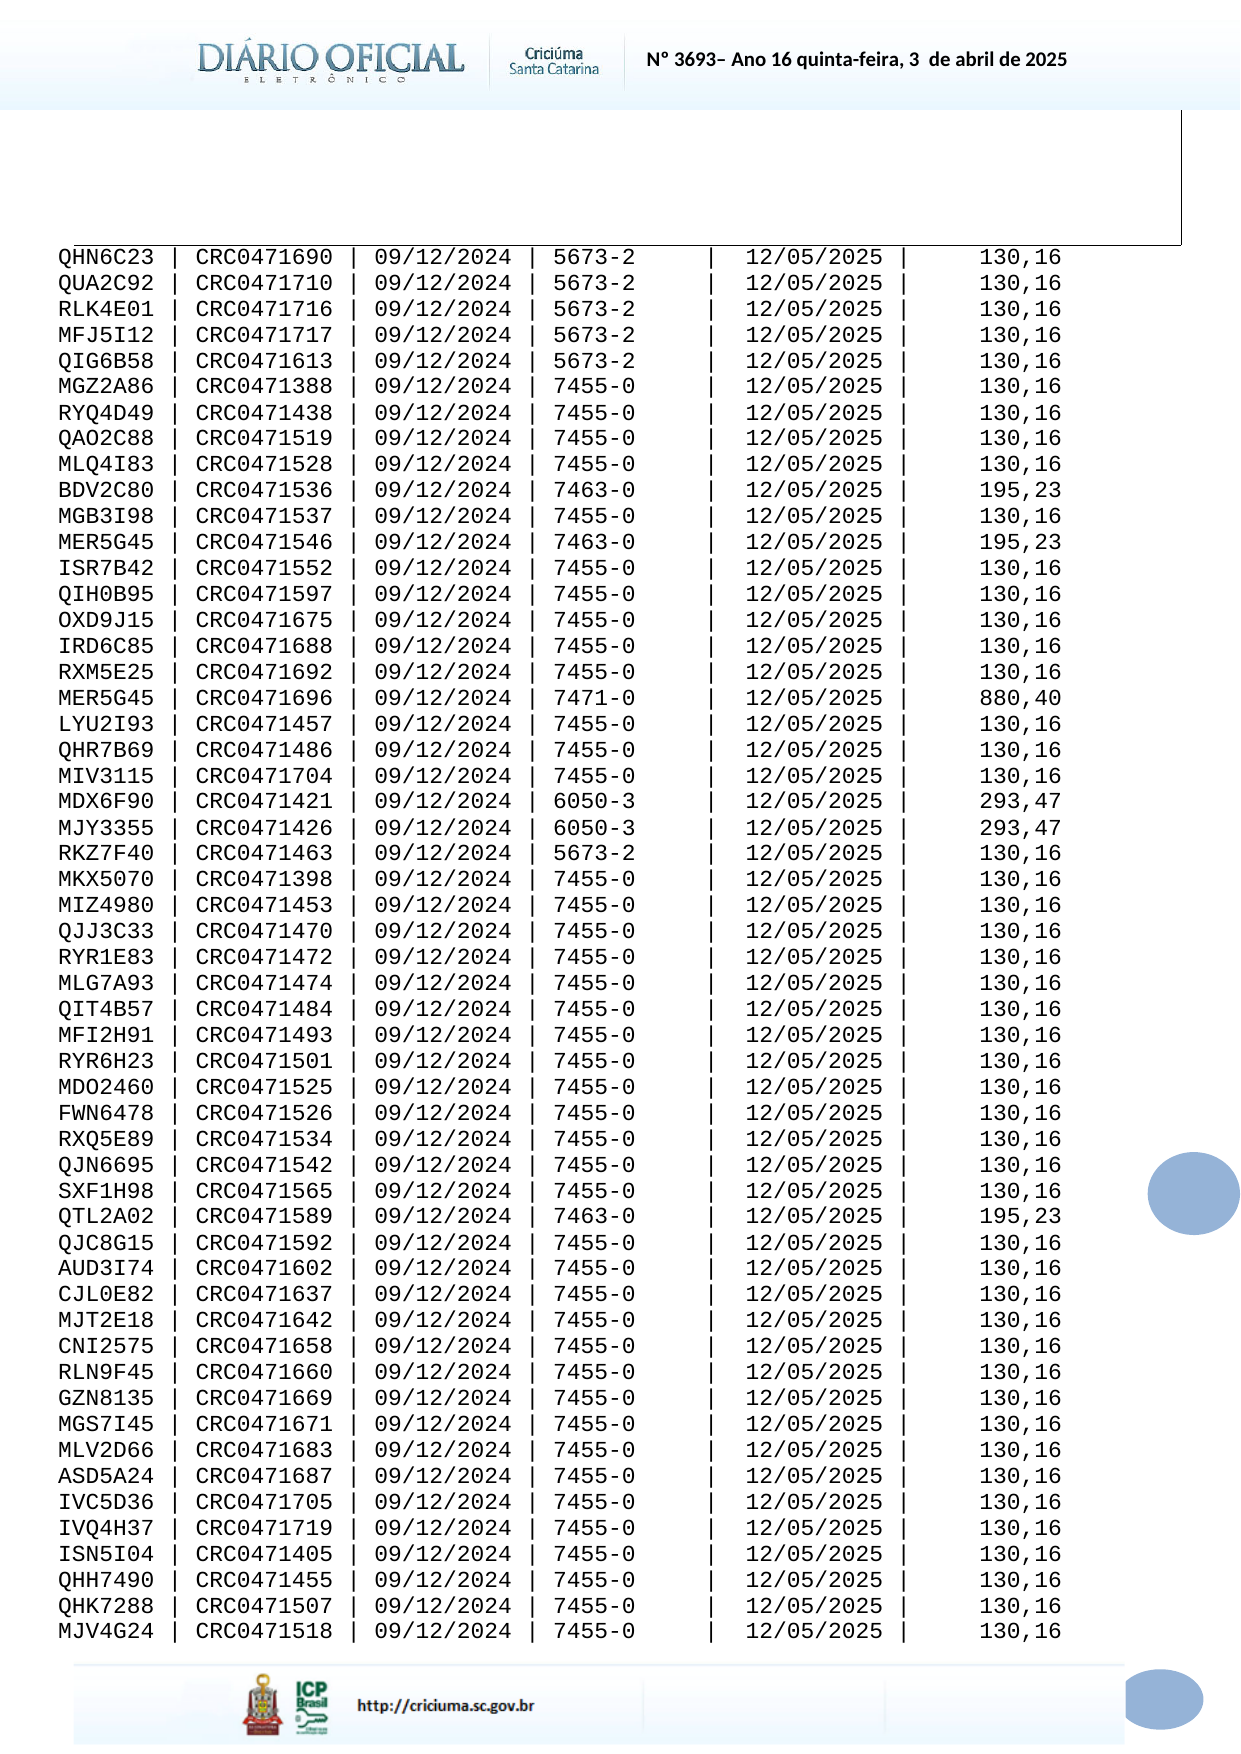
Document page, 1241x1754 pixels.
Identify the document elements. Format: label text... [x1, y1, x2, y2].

text QHN6C23 | CRC0471690 | 09/12/2024 | 5673-2 | 12/05/2025 | 130,16 [44, 245, 1181, 271]
text QUA2C92 | CRC0471710 | 09/12/2024 | 5673-2 | 12/05/2025 | 130,16 [44, 271, 1181, 297]
text MER5G45 | CRC0471546 | 09/12/2024 | 7463-0 | 12/05/2025 | 195,23 [44, 531, 1181, 556]
text QIH0B95 | CRC0471597 | 09/12/2024 | 7455-0 | 12/05/2025 | 130,16 [44, 582, 1181, 608]
text MFJ5I12 | CRC0471717 | 09/12/2024 | 5673-2 | 12/05/2025 | 130,16 [44, 323, 1181, 349]
text QHR7B69 | CRC0471486 | 09/12/2024 | 7455-0 | 12/05/2025 | 130,16 [44, 738, 1181, 764]
text MGB3I98 | CRC0471537 | 09/12/2024 | 7455-0 | 12/05/2025 | 130,16 [44, 504, 1181, 531]
text RXM5E25 | CRC0471692 | 09/12/2024 | 7455-0 | 12/05/2025 | 130,16 [44, 660, 1181, 686]
text IVC5D36 | CRC0471705 | 09/12/2024 | 7455-0 | 12/05/2025 | 130,16 [44, 1490, 1181, 1516]
text RLN9F45 | CRC0471660 | 09/12/2024 | 7455-0 | 12/05/2025 | 130,16 [44, 1361, 1181, 1386]
text MER5G45 | CRC0471696 | 09/12/2024 | 7471-0 | 12/05/2025 | 880,40 [44, 686, 1181, 712]
text QAO2C88 | CRC0471519 | 09/12/2024 | 7455-0 | 12/05/2025 | 130,16 [44, 427, 1181, 453]
text MJT2E18 | CRC0471642 | 09/12/2024 | 7455-0 | 12/05/2025 | 130,16 [44, 1309, 1181, 1334]
text MLV2D66 | CRC0471683 | 09/12/2024 | 7455-0 | 12/05/2025 | 130,16 [44, 1438, 1181, 1464]
text RYR6H23 | CRC0471501 | 09/12/2024 | 7455-0 | 12/05/2025 | 130,16 [44, 1049, 1181, 1075]
text FWN6478 | CRC0471526 | 09/12/2024 | 7455-0 | 12/05/2025 | 130,16 [44, 1101, 1181, 1127]
text MLQ4I83 | CRC0471528 | 09/12/2024 | 7455-0 | 12/05/2025 | 130,16 [44, 453, 1181, 479]
text MDX6F90 | CRC0471421 | 09/12/2024 | 6050-3 | 12/05/2025 | 293,47 [44, 790, 1181, 816]
text ISR7B42 | CRC0471552 | 09/12/2024 | 7455-0 | 12/05/2025 | 130,16 [44, 556, 1181, 582]
text MGS7I45 | CRC0471671 | 09/12/2024 | 7455-0 | 12/05/2025 | 130,16 [44, 1412, 1181, 1438]
text ISN5I04 | CRC0471405 | 09/12/2024 | 7455-0 | 12/05/2025 | 130,16 [44, 1542, 1181, 1568]
text MFI2H91 | CRC0471493 | 09/12/2024 | 7455-0 | 12/05/2025 | 130,16 [44, 1023, 1181, 1049]
text OXD9J15 | CRC0471675 | 09/12/2024 | 7455-0 | 12/05/2025 | 130,16 [44, 608, 1181, 634]
text MIV3115 | CRC0471704 | 09/12/2024 | 7455-0 | 12/05/2025 | 130,16 [44, 764, 1181, 790]
text MJY3355 | CRC0471426 | 09/12/2024 | 6050-3 | 12/05/2025 | 293,47 [44, 816, 1181, 842]
text CJL0E82 | CRC0471637 | 09/12/2024 | 7455-0 | 12/05/2025 | 130,16 [44, 1283, 1181, 1309]
text IVQ4H37 | CRC0471719 | 09/12/2024 | 7455-0 | 12/05/2025 | 130,16 [44, 1516, 1181, 1542]
text QIG6B58 | CRC0471613 | 09/12/2024 | 5673-2 | 12/05/2025 | 130,16 [44, 349, 1181, 375]
text LYU2I93 | CRC0471457 | 09/12/2024 | 7455-0 | 12/05/2025 | 130,16 [44, 712, 1181, 738]
text SXF1H98 | CRC0471565 | 09/12/2024 | 7455-0 | 12/05/2025 | 130,16 [44, 1179, 1150, 1205]
text MGZ2A86 | CRC0471388 | 09/12/2024 | 7455-0 | 12/05/2025 | 130,16 [44, 375, 1181, 401]
text BDV2C80 | CRC0471536 | 09/12/2024 | 7463-0 | 12/05/2025 | 195,23 [44, 479, 1181, 504]
text RXQ5E89 | CRC0471534 | 09/12/2024 | 7455-0 | 12/05/2025 | 130,16 [44, 1127, 1181, 1153]
text RKZ7F40 | CRC0471463 | 09/12/2024 | 5673-2 | 12/05/2025 | 130,16 [44, 842, 1181, 868]
text QHH7490 | CRC0471455 | 09/12/2024 | 7455-0 | 12/05/2025 | 130,16 [44, 1568, 1181, 1594]
text RYR1E83 | CRC0471472 | 09/12/2024 | 7455-0 | 12/05/2025 | 130,16 [44, 946, 1181, 971]
text CNI2575 | CRC0471658 | 09/12/2024 | 7455-0 | 12/05/2025 | 130,16 [44, 1334, 1181, 1361]
text MIZ4980 | CRC0471453 | 09/12/2024 | 7455-0 | 12/05/2025 | 130,16 [44, 894, 1181, 919]
text AUD3I74 | CRC0471602 | 09/12/2024 | 7455-0 | 12/05/2025 | 130,16 [44, 1257, 1181, 1283]
text QJJ3C33 | CRC0471470 | 09/12/2024 | 7455-0 | 12/05/2025 | 130,16 [44, 919, 1181, 946]
text QJC8G15 | CRC0471592 | 09/12/2024 | 7455-0 | 12/05/2025 | 130,16 [44, 1231, 1181, 1257]
text QIT4B57 | CRC0471484 | 09/12/2024 | 7455-0 | 12/05/2025 | 130,16 [44, 997, 1181, 1023]
text ASD5A24 | CRC0471687 | 09/12/2024 | 7455-0 | 12/05/2025 | 130,16 [44, 1464, 1181, 1490]
text MLG7A93 | CRC0471474 | 09/12/2024 | 7455-0 | 12/05/2025 | 130,16 [44, 971, 1181, 997]
text QHK7288 | CRC0471507 | 09/12/2024 | 7455-0 | 12/05/2025 | 130,16 [44, 1594, 1181, 1620]
text GZN8135 | CRC0471669 | 09/12/2024 | 7455-0 | 12/05/2025 | 130,16 [44, 1386, 1181, 1412]
text QTL2A02 | CRC0471589 | 09/12/2024 | 7463-0 | 12/05/2025 | 195,23 [44, 1205, 1171, 1231]
text MJV4G24 | CRC0471518 | 09/12/2024 | 7455-0 | 12/05/2025 | 130,16 [44, 1620, 1181, 1646]
text MKX5070 | CRC0471398 | 09/12/2024 | 7455-0 | 12/05/2025 | 130,16 [44, 868, 1181, 894]
text QJN6695 | CRC0471542 | 09/12/2024 | 7455-0 | 12/05/2025 | 130,16 [44, 1153, 1180, 1179]
text RLK4E01 | CRC0471716 | 09/12/2024 | 5673-2 | 12/05/2025 | 130,16 [44, 297, 1181, 323]
text IRD6C85 | CRC0471688 | 09/12/2024 | 7455-0 | 12/05/2025 | 130,16 [44, 634, 1181, 660]
text MDO2460 | CRC0471525 | 09/12/2024 | 7455-0 | 12/05/2025 | 130,16 [44, 1075, 1181, 1101]
text RYQ4D49 | CRC0471438 | 09/12/2024 | 7455-0 | 12/05/2025 | 130,16 [44, 401, 1181, 427]
